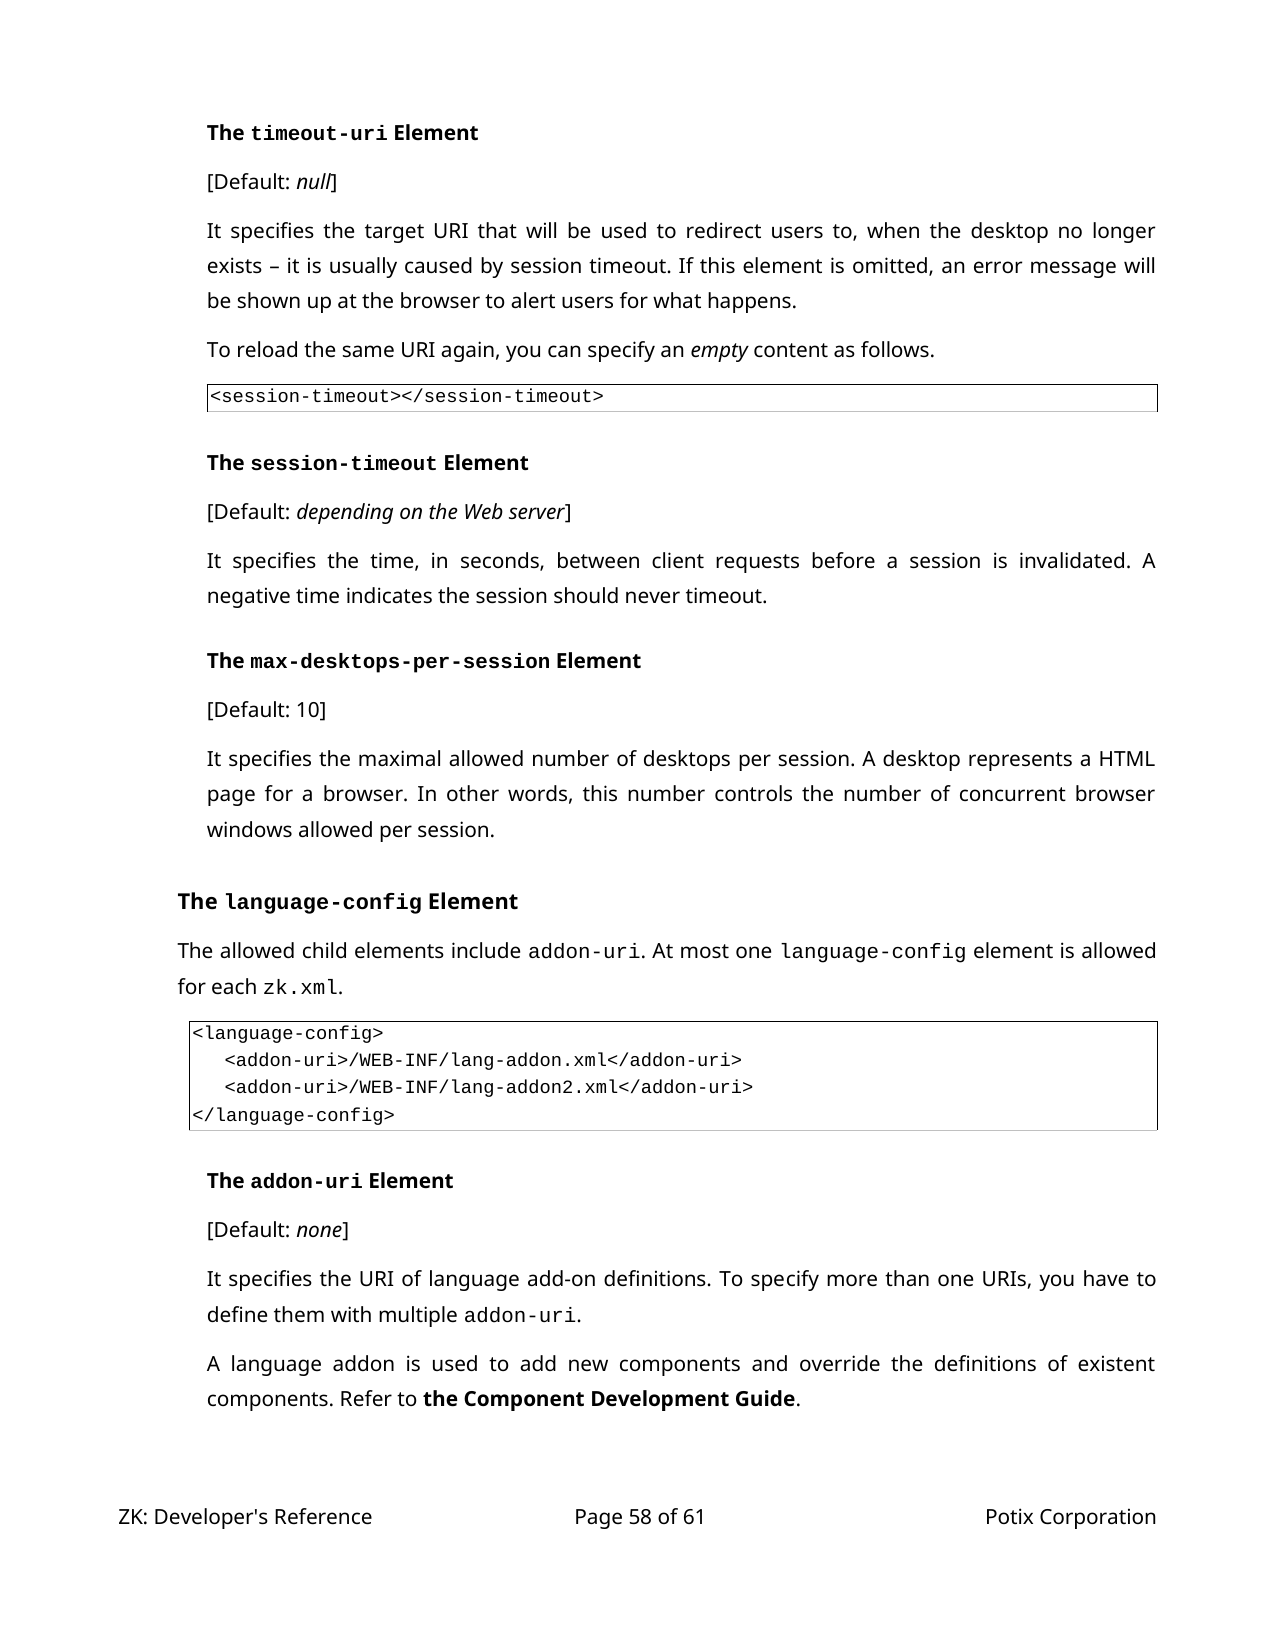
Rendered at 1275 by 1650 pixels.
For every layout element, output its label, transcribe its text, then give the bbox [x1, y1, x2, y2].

text [Default: depending on the Web server] [207, 497, 1157, 526]
subtitle The timeout-uri Element [207, 118, 1157, 147]
text It specifies the maximal allowed number of desktops per session. A desktop represents a HTML page for a browser. In other words, this number controls the number of concurrent browser windows allowed per session. [207, 744, 1157, 843]
text The allowed child elements include addon-uri. At most one language-config element is allowed for each zk.xml. [177, 936, 1157, 1000]
subtitle The session-timeout Element [207, 448, 1157, 477]
text [Default: null] [207, 167, 1157, 196]
text [Default: 10] [207, 696, 1157, 724]
text <addon-uri>/WEB-INF/lang-addon.xml</addon-uri> [190, 1048, 1157, 1072]
text It specifies the time, in seconds, between client requests before a session is invalidated. A negative time indicates the session should never timeout. [207, 546, 1157, 610]
text <language-config> [190, 1022, 1157, 1045]
text [Default: none] [207, 1216, 1157, 1244]
text A language addon is used to add new components and override the definitions of existent components. Refer to the Component Development Guide. [207, 1349, 1157, 1412]
text It specifies the target URI that will be used to redirect users to, when the desktop no longer exists – it is usually caused by session timeout. If this element is omitted, an error message will be shown up at the browser to alert users for what happens. [207, 216, 1157, 315]
subtitle The addon-uri Element [207, 1166, 1157, 1195]
subtitle The language-config Element [177, 886, 1157, 916]
text <addon-uri>/WEB-INF/lang-addon2.xml</addon-uri> [190, 1075, 1157, 1099]
text It specifies the URI of language add-on definitions. To specify more than one URIs, you have to define them with multiple addon-uri. [207, 1264, 1157, 1328]
text </language-config> [190, 1102, 1157, 1130]
text <session-timeout></session-timeout> [208, 385, 1157, 411]
text To reload the same URI again, you can specify an empty content as follows. [207, 335, 1157, 364]
subtitle The max-desktops-per-session Element [207, 646, 1157, 675]
